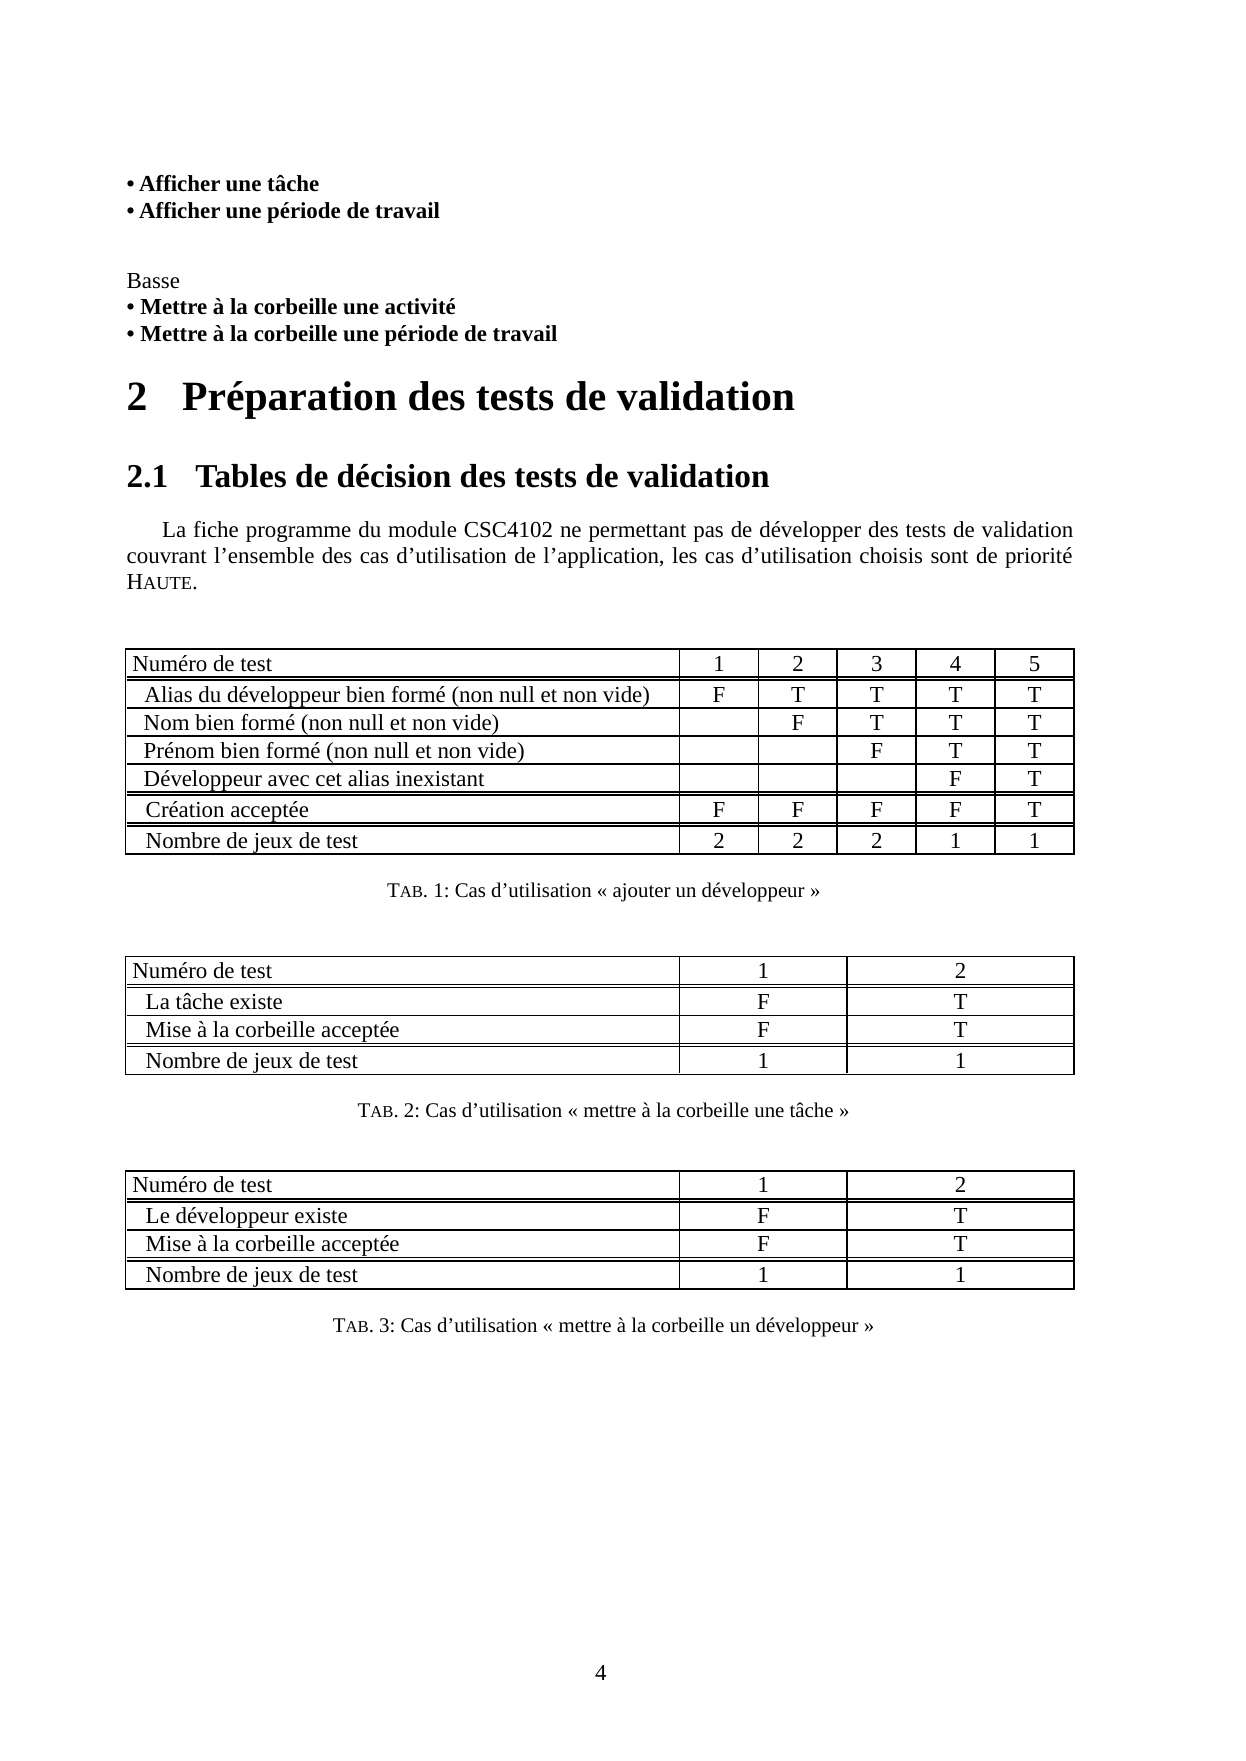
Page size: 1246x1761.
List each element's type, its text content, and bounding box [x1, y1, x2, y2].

table_cell F [759, 709, 836, 735]
table_cell F [680, 1016, 846, 1042]
table_cell Mise à la corbeille acceptée [126, 1230, 679, 1257]
table_cell T [848, 1231, 1073, 1257]
table_cell 1 [917, 827, 994, 853]
text • Afficher une période de travail [126, 197, 1075, 223]
table_cell Nombre de jeux de test [126, 1261, 679, 1288]
table_cell T [996, 709, 1073, 735]
text • Mettre à la corbeille une activité [126, 293, 1075, 320]
table_cell F [917, 765, 994, 791]
table_cell T [838, 681, 915, 707]
text Tab. 2: Cas d’utilisation « mettre à la corbeille une tâche » [126, 1096, 1075, 1122]
table_cell T [759, 681, 836, 707]
table_cell F [680, 1203, 846, 1229]
table_cell F [680, 1231, 846, 1257]
table_cell 1 [848, 1262, 1073, 1288]
table_cell Prénom bien formé (non null et non vide) [126, 736, 679, 763]
table_cell [680, 765, 758, 791]
text La fiche programme du module CSC4102 ne permettant pas de développer des tests de validation couvrant l’ensemble des cas d’utilisation de l’application, les cas d’utilisation choisis sont de priorité Haute. [126, 516, 1075, 595]
table_header 2 [848, 957, 1073, 983]
table_cell T [996, 737, 1073, 763]
table_cell Développeur avec cet alias inexistant [126, 764, 679, 791]
table_header 1 [680, 650, 758, 676]
table_header 3 [838, 650, 915, 676]
table_cell F [838, 737, 915, 763]
table_cell 1 [996, 827, 1073, 853]
table_header 2 [759, 650, 836, 676]
table_cell [680, 709, 758, 735]
table_header 5 [996, 650, 1073, 676]
table_cell Mise à la corbeille acceptée [126, 1016, 679, 1042]
table_cell T [848, 988, 1073, 1014]
table_cell Le développeur existe [126, 1202, 679, 1229]
subtitle 2 Préparation des tests de validation [126, 371, 1075, 419]
list • Afficher une tâche [126, 170, 1075, 197]
table_cell 1 [680, 1047, 846, 1073]
table_cell Création acceptée [126, 795, 679, 822]
table_cell F [680, 796, 758, 822]
table_cell Nombre de jeux de test [126, 1047, 679, 1073]
table_cell T [917, 709, 994, 735]
table_cell [680, 737, 758, 763]
table_cell Alias du développeur bien formé (non null et non vide) [126, 680, 679, 707]
table_cell F [680, 988, 846, 1014]
table_header Numéro de test [126, 957, 679, 983]
text Tab. 3: Cas d’utilisation « mettre à la corbeille un développeur » [126, 1311, 1075, 1337]
table_cell Nombre de jeux de test [126, 826, 679, 853]
text • Mettre à la corbeille une période de travail [126, 320, 1075, 346]
subtitle 2.1 Tables de décision des tests de validation [126, 457, 1075, 495]
table_cell F [759, 796, 836, 822]
text Basse [126, 267, 1075, 293]
table_cell F [917, 796, 994, 822]
table_cell T [838, 709, 915, 735]
table_header 2 [848, 1172, 1073, 1198]
table_header 1 [680, 957, 846, 983]
text Tab. 1: Cas d’utilisation « ajouter un développeur » [126, 876, 1075, 902]
table_cell T [848, 1203, 1073, 1229]
table_cell Nom bien formé (non null et non vide) [126, 708, 679, 735]
table_header 1 [680, 1172, 846, 1198]
table_cell 2 [838, 827, 915, 853]
table_cell [759, 765, 836, 791]
table_cell [759, 737, 836, 763]
table_cell T [848, 1016, 1073, 1042]
table_cell 1 [680, 1262, 846, 1288]
table_header 4 [917, 650, 994, 676]
table_cell 2 [759, 827, 836, 853]
table_cell T [996, 765, 1073, 791]
table_cell 2 [680, 827, 758, 853]
table_cell F [680, 681, 758, 707]
table_cell T [996, 796, 1073, 822]
table_cell T [917, 737, 994, 763]
table_cell [838, 765, 915, 791]
table_cell T [996, 681, 1073, 707]
table_header Numéro de test [126, 1172, 679, 1198]
table_cell 1 [848, 1047, 1073, 1073]
table_cell F [838, 796, 915, 822]
table_cell T [917, 681, 994, 707]
table_header Numéro de test [126, 650, 679, 676]
table_cell La tâche existe [126, 988, 679, 1014]
